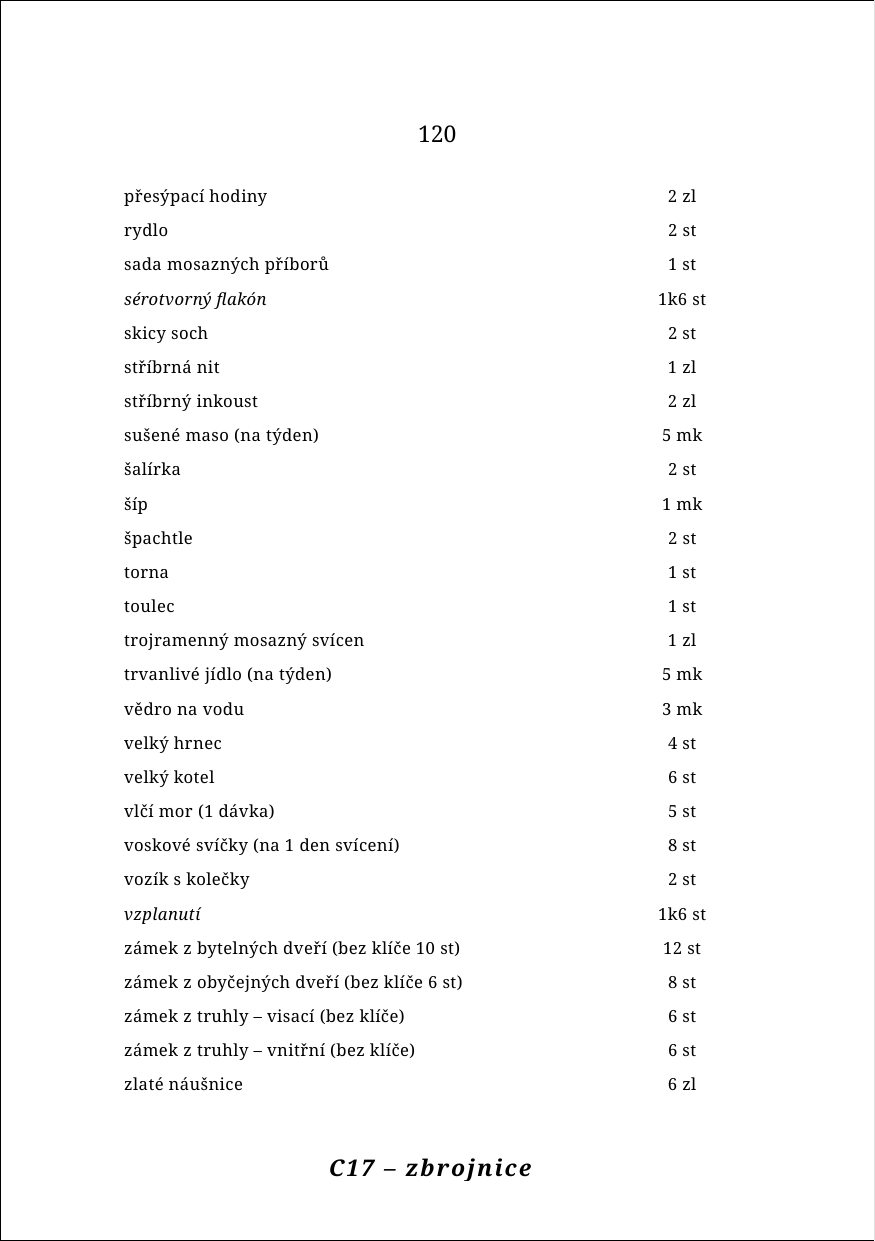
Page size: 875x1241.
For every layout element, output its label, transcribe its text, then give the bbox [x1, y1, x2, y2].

table_cell vědro na vodu [118, 691, 608, 726]
table_cell 1 zl [608, 623, 756, 657]
table_cell 2 zl [608, 179, 756, 213]
table_cell voskové svíčky (na 1 den svícení) [118, 828, 608, 862]
table_cell zámek z⁠ obyčejných dveří (bez klíče 6 st) [118, 965, 608, 999]
table_cell šíp [118, 486, 608, 521]
table_cell 1 st [608, 589, 756, 623]
table_cell 1k6 st [608, 281, 756, 316]
table_cell 1 zl [608, 350, 756, 384]
table_cell 1k6 st [608, 896, 756, 931]
table_cell 1 st [608, 247, 756, 281]
table_cell přesýpací hodiny [118, 179, 608, 213]
table_cell 2 st [608, 213, 756, 247]
table_cell stříbrná nit [118, 350, 608, 384]
table_cell sada mosazných příborů [118, 247, 608, 281]
table_cell torna [118, 555, 608, 589]
table_cell 2 st [608, 521, 756, 555]
table_cell skicy soch [118, 316, 608, 350]
table_cell velký kotel [118, 760, 608, 794]
table_cell toulec [118, 589, 608, 623]
table_cell špachtle [118, 521, 608, 555]
table_cell zámek z⁠ bytelných dveří (bez klíče 10 st) [118, 931, 608, 965]
table_cell 1 mk [608, 486, 756, 521]
table_cell sérotvorný flakón [118, 281, 608, 316]
table_cell rydlo [118, 213, 608, 247]
table_cell 2 zl [608, 384, 756, 418]
table_cell sušené maso (na týden) [118, 418, 608, 452]
table_cell vozík s kolečky [118, 862, 608, 896]
table_cell stříbrný inkoust [118, 384, 608, 418]
table_cell 12 st [608, 931, 756, 965]
table_cell 6 st [608, 760, 756, 794]
table_cell 5 st [608, 794, 756, 828]
table_cell zámek z⁠ truhly – vnitřní (bez klíče) [118, 1033, 608, 1067]
table_cell šalírka [118, 452, 608, 486]
table_cell trojramenný mosazný svícen [118, 623, 608, 657]
table_cell 1 st [608, 555, 756, 589]
table_cell 4 st [608, 726, 756, 760]
table_cell 5 mk [608, 418, 756, 452]
table_cell vzplanutí [118, 896, 608, 931]
table_cell zlaté náušnice [118, 1067, 608, 1101]
table_cell velký hrnec [118, 726, 608, 760]
table_cell 8 st [608, 965, 756, 999]
table_cell 6 st [608, 1033, 756, 1067]
table_cell 2 st [608, 316, 756, 350]
table_cell 6 st [608, 999, 756, 1033]
table_cell 6 zl [608, 1067, 756, 1101]
table_cell 3 mk [608, 691, 756, 726]
table_cell 5 mk [608, 657, 756, 691]
table_cell 8 st [608, 828, 756, 862]
table_cell vlčí mor (1 dávka) [118, 794, 608, 828]
table_cell 2 st [608, 452, 756, 486]
table_cell trvanlivé jídlo (na týden) [118, 657, 608, 691]
table_cell zámek z⁠ truhly – visací (bez klíče) [118, 999, 608, 1033]
table_cell 2 st [608, 862, 756, 896]
